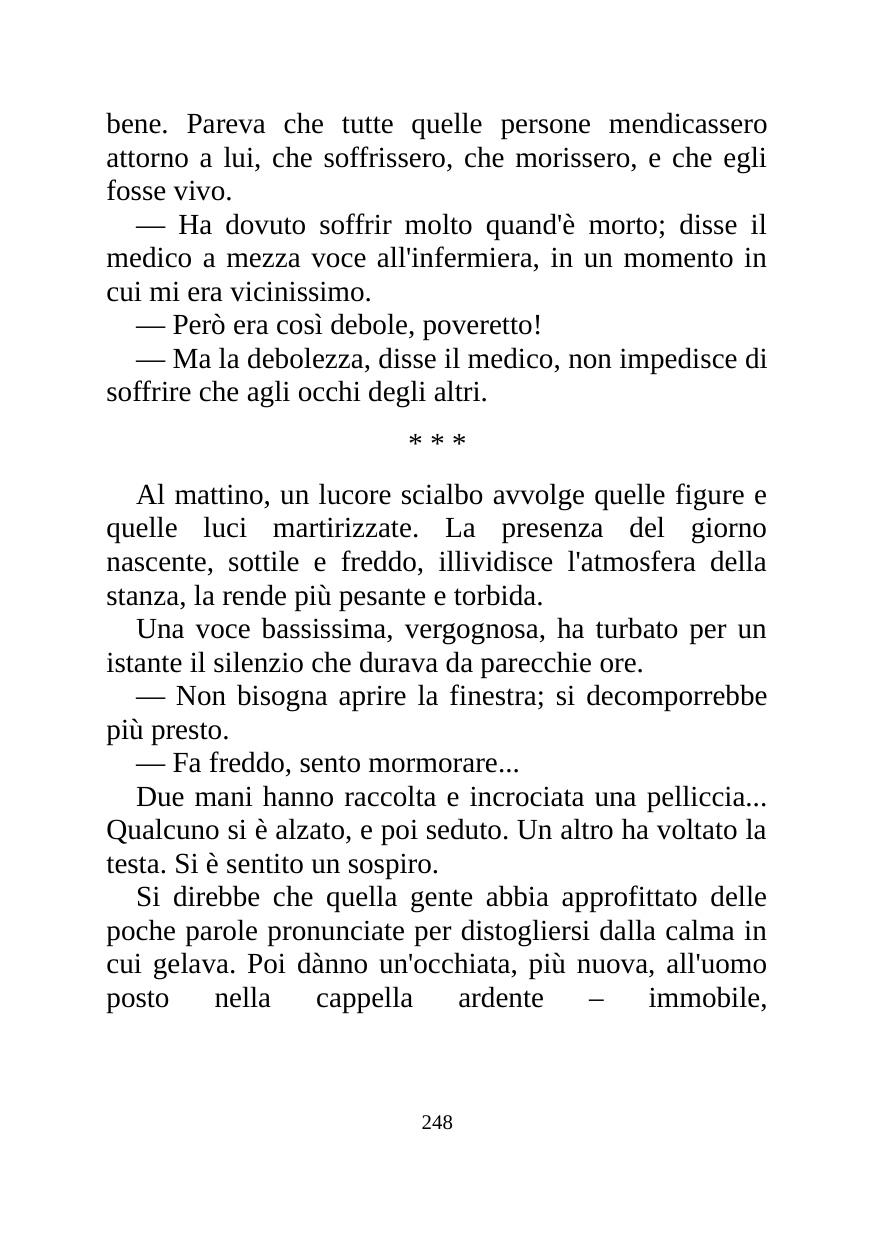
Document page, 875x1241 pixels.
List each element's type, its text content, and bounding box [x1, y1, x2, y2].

text Una voce bassissima, vergognosa, ha turbato per un istante il silenzio che durava da parecchie ore. [106, 611, 768, 678]
text Al mattino, un lucore scialbo avvolge quelle figure e quelle luci martirizzate. La presenza del giorno nascente, sottile e freddo, illividisce l'atmosfera della stanza, la rende più pesante e torbida. [106, 477, 768, 611]
text * * * [106, 426, 768, 459]
text bene. Pareva che tutte quelle persone mendicassero attorno a lui, che soffrissero, che morissero, e che egli fosse vivo. [106, 106, 768, 207]
text Si direbbe che quella gente abbia approfittato delle poche parole pronunciate per distogliersi dalla calma in cui gelava. Poi dànno un'occhiata, più nuova, all'uomo posto nella cappella ardente – immobile, [106, 879, 768, 1014]
text Due mani hanno raccolta e incrociata una pelliccia... Qualcuno si è alzato, e poi seduto. Un altro ha voltato la testa. Si è sentito un sospiro. [106, 779, 768, 879]
text — Non bisogna aprire la finestra; si decomporrebbe più presto. [106, 678, 768, 745]
text — Fa freddo, sento mormorare... [106, 745, 768, 779]
text — Ma la debolezza, disse il medico, non impedisce di soffrire che agli occhi degli altri. [106, 341, 768, 408]
text — Ha dovuto soffrir molto quand'è morto; disse il medico a mezza voce all'infermiera, in un momento in cui mi era vicinissimo. [106, 207, 768, 307]
text — Però era così debole, poveretto! [106, 307, 768, 341]
